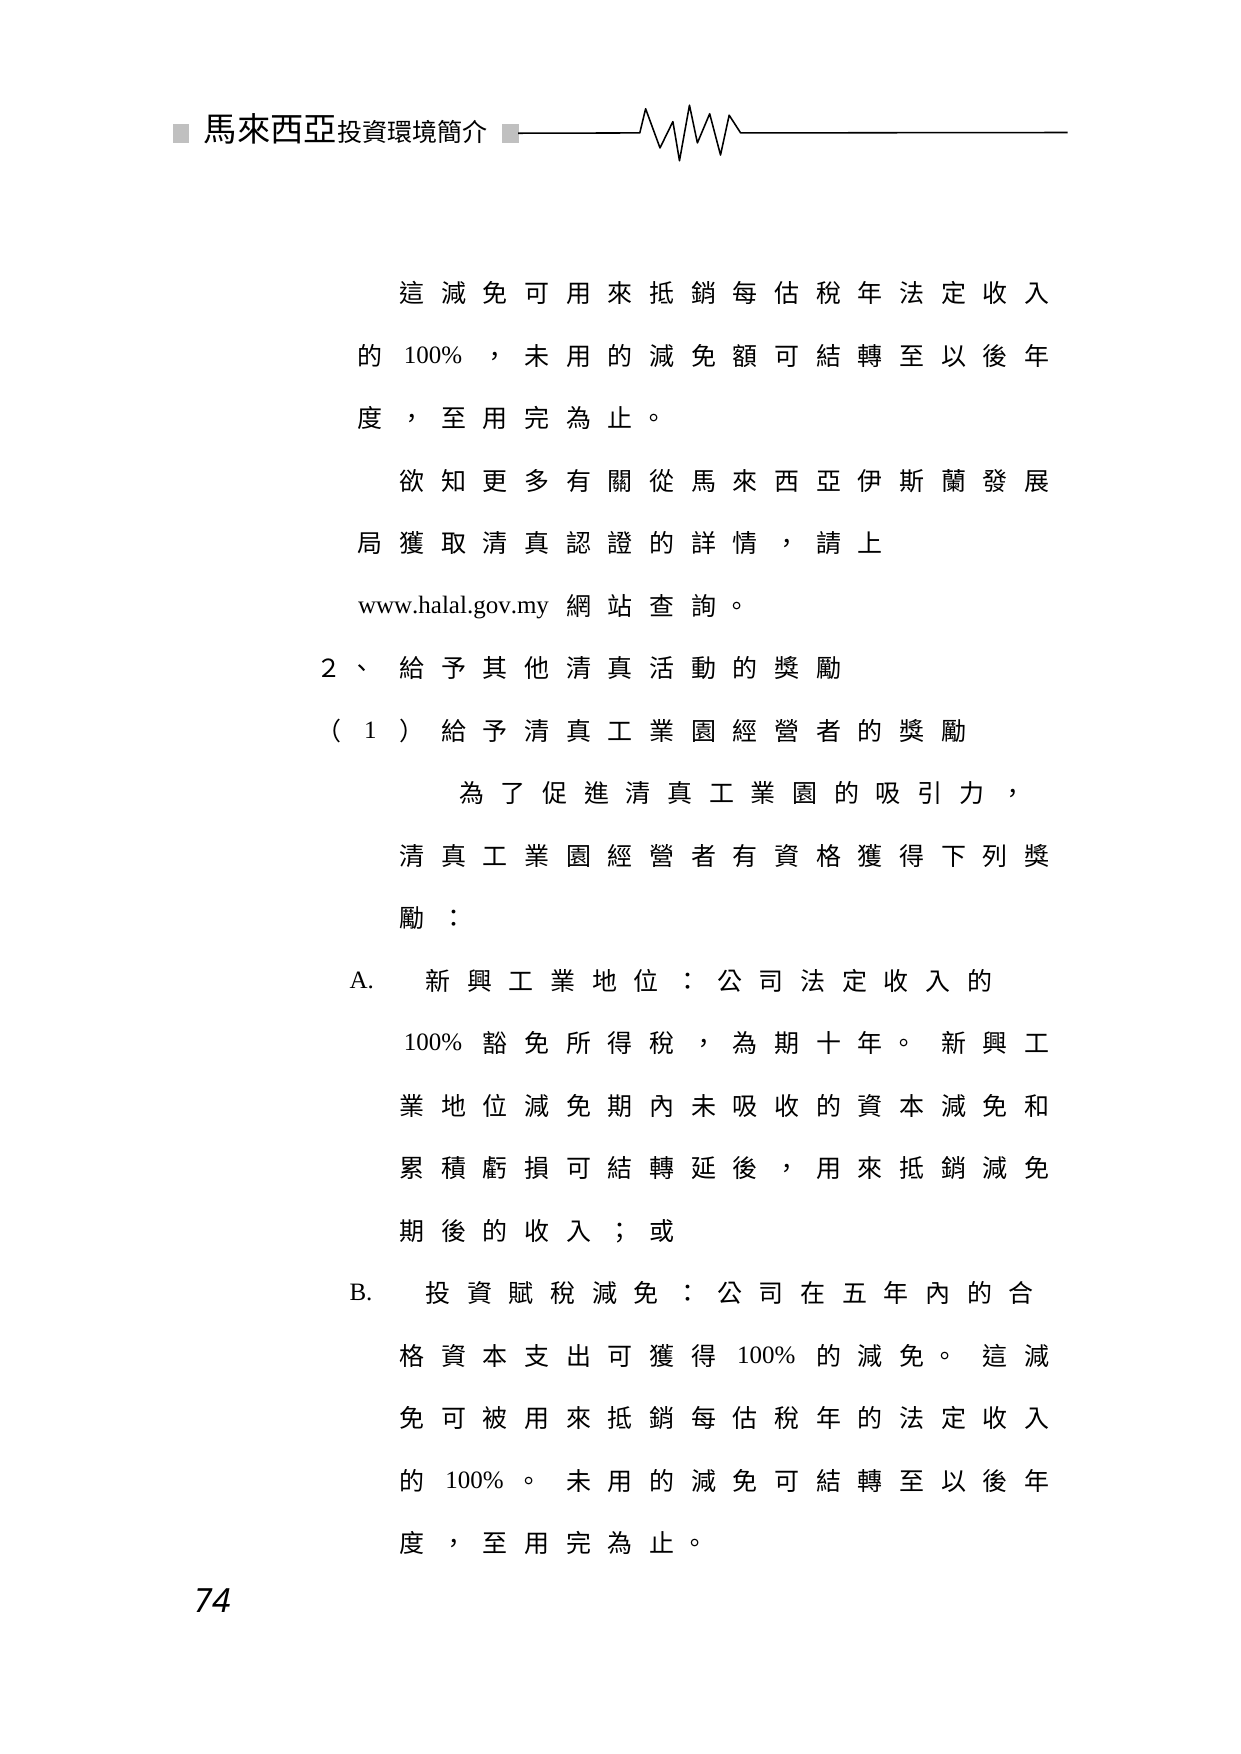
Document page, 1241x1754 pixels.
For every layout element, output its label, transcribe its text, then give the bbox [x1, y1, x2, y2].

text B. 投資賦稅減免：公司在五年內的合格資本支出可獲得100%的減免。這減免可被用來抵銷每估稅年的法定收入的100%。未用的減免可結轉至以後年度，至用完為止。 [330, 1250, 1058, 1563]
text 這減免可用來抵銷每估稅年法定收入的100%，未用的減免額可結轉至以後年度，至用完為止。 [330, 250, 1058, 438]
text ２、給予其他清真活動的獎勵 [281, 625, 1058, 688]
text 為了促進清真工業園的吸引力，清真工業園經營者有資格獲得下列獎勵： [306, 750, 1058, 938]
text （1）給予清真工業園經營者的獎勵 [306, 688, 1058, 750]
text 欲知更多有關從馬來西亞伊斯蘭發展局獲取清真認證的詳情，請上www.halal.gov.my網站查詢。 [330, 438, 1058, 625]
text A. 新興工業地位：公司法定收入的100%豁免所得稅，為期十年。新興工業地位減免期內未吸收的資本減免和累積虧損可結轉延後，用來抵銷減免期後的收入；或 [330, 938, 1058, 1250]
